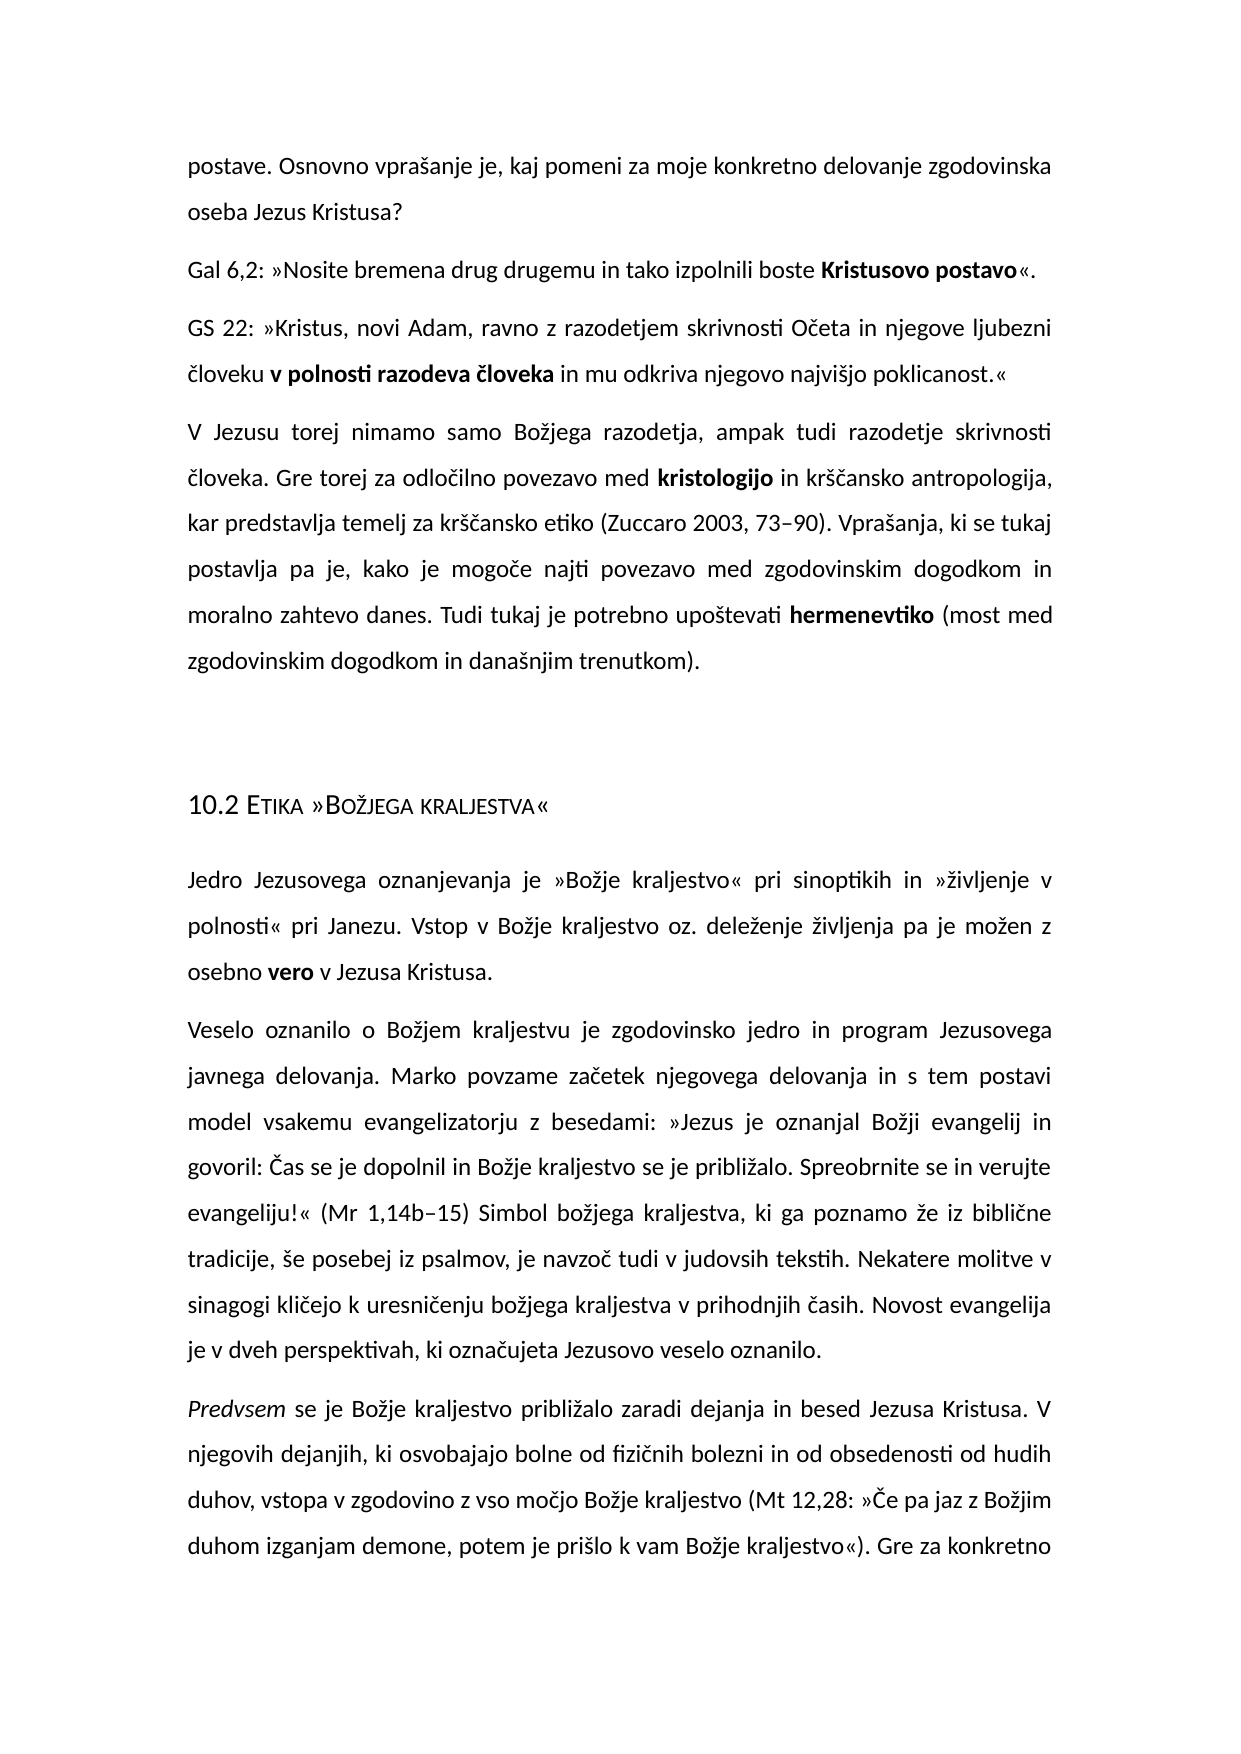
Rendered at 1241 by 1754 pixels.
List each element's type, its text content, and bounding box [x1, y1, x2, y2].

text postave. Osnovno vprašanje je, kaj pomeni za moje konkretno delovanje zgodovinska oseba Jezus Kristusa? [187, 150, 1053, 226]
text Veselo oznanilo o Božjem kraljestvu je zgodovinsko jedro in program Jezusovega javnega delovanja. Marko povzame začetek njegovega delovanja in s tem postavi model vsakemu evangelizatorju z besedami: »Jezus je oznanjal Božji evangelij in govoril: Čas se je dopolnil in Božje kraljestvo se je približalo. Spreobrnite se in verujte evangeliju!« (Mr 1,14b–15) Simbol božjega kraljestva, ki ga poznamo že iz biblične tradicije, še posebej iz psalmov, je navzoč tudi v judovsih tekstih. Nekatere molitve v sinagogi kličejo k uresničenju božjega kraljestva v prihodnjih časih. Novost evangelija je v dveh perspektivah, ki označujeta Jezusovo veselo oznanilo. [187, 1014, 1053, 1365]
text Gal 6,2: »Nosite bremena drug drugemu in tako izpolnili boste Kristusovo postavo«. [187, 254, 1053, 284]
text GS 22: »Kristus, novi Adam, ravno z razodetjem skrivnosti Očeta in njegove ljubezni človeku v polnosti razodeva človeka in mu odkriva njegovo najvišjo poklicanost.« [187, 312, 1053, 388]
text V Jezusu torej nimamo samo Božjega razodetja, ampak tudi razodetje skrivnosti človeka. Gre torej za odločilno povezavo med kristologijo in krščansko antropologija, kar predstavlja temelj za krščansko etiko (Zuccaro 2003, 73–90). Vprašanja, ki se tukaj postavlja pa je, kako je mogoče najti povezavo med zgodovinskim dogodkom in moralno zahtevo danes. Tudi tukaj je potrebno upoštevati hermenevtiko (most med zgodovinskim dogodkom in današnjim trenutkom). [187, 416, 1053, 675]
text Jedro Jezusovega oznanjevanja je »Božje kraljestvo« pri sinoptikih in »življenje v polnosti« pri Janezu. Vstop v Božje kraljestvo oz. deleženje življenja pa je možen z osebno vero v Jezusa Kristusa. [187, 865, 1053, 987]
text Predvsem se je Božje kraljestvo približalo zaradi dejanja in besed Jezusa Kristusa. V njegovih dejanjih, ki osvobajajo bolne od fizičnih bolezni in od obsedenosti od hudih duhov, vstopa v zgodovino z vso močjo Božje kraljestvo (Mt 12,28: »Če pa jaz z Božjim duhom izganjam demone, potem je prišlo k vam Božje kraljestvo«). Gre za konkretno [187, 1393, 1053, 1560]
subtitle Etika »Božjega kraljestva« [187, 786, 1053, 822]
